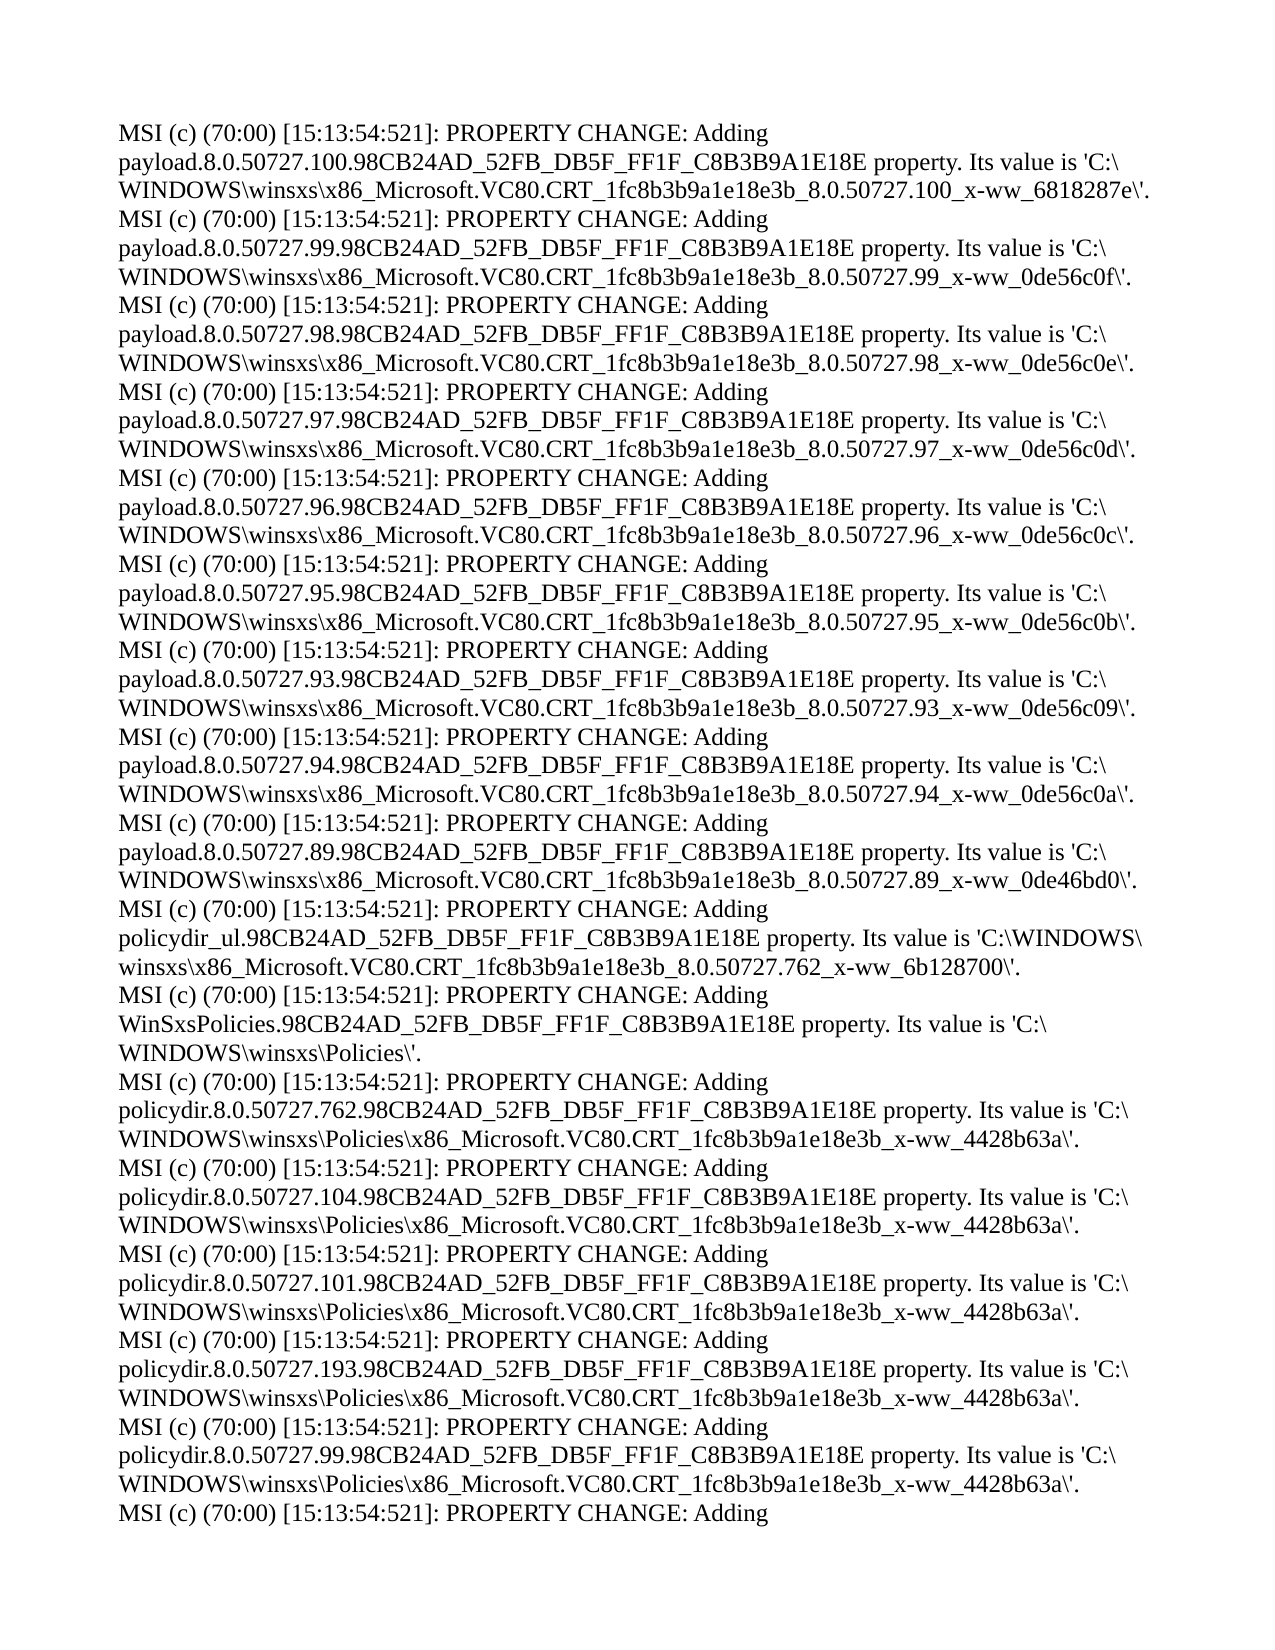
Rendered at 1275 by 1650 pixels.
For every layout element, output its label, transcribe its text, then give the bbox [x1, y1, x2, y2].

text MSI (c) (70:00) [15:13:54:521]: PROPERTY CHANGE: Adding payload.8.0.50727.95.98CB24AD_52FB_DB5F_FF1F_C8B3B9A1E18E property. Its value is 'C:\WINDOWS\winsxs\x86_Microsoft.VC80.CRT_1fc8b3b9a1e18e3b_8.0.50727.95_x-ww_0de56c0b\'. [118, 549, 1157, 636]
text MSI (c) (70:00) [15:13:54:521]: PROPERTY CHANGE: Adding payload.8.0.50727.97.98CB24AD_52FB_DB5F_FF1F_C8B3B9A1E18E property. Its value is 'C:\WINDOWS\winsxs\x86_Microsoft.VC80.CRT_1fc8b3b9a1e18e3b_8.0.50727.97_x-ww_0de56c0d\'. [118, 377, 1157, 463]
text MSI (c) (70:00) [15:13:54:521]: PROPERTY CHANGE: Adding policydir.8.0.50727.193.98CB24AD_52FB_DB5F_FF1F_C8B3B9A1E18E property. Its value is 'C:\WINDOWS\winsxs\Policies\x86_Microsoft.VC80.CRT_1fc8b3b9a1e18e3b_x-ww_4428b63a\'. [118, 1326, 1157, 1412]
text MSI (c) (70:00) [15:13:54:521]: PROPERTY CHANGE: Adding policydir.8.0.50727.104.98CB24AD_52FB_DB5F_FF1F_C8B3B9A1E18E property. Its value is 'C:\WINDOWS\winsxs\Policies\x86_Microsoft.VC80.CRT_1fc8b3b9a1e18e3b_x-ww_4428b63a\'. [118, 1153, 1157, 1239]
text MSI (c) (70:00) [15:13:54:521]: PROPERTY CHANGE: Adding payload.8.0.50727.93.98CB24AD_52FB_DB5F_FF1F_C8B3B9A1E18E property. Its value is 'C:\WINDOWS\winsxs\x86_Microsoft.VC80.CRT_1fc8b3b9a1e18e3b_8.0.50727.93_x-ww_0de56c09\'. [118, 636, 1157, 722]
text MSI (c) (70:00) [15:13:54:521]: PROPERTY CHANGE: Adding policydir.8.0.50727.101.98CB24AD_52FB_DB5F_FF1F_C8B3B9A1E18E property. Its value is 'C:\WINDOWS\winsxs\Policies\x86_Microsoft.VC80.CRT_1fc8b3b9a1e18e3b_x-ww_4428b63a\'. [118, 1239, 1157, 1326]
text MSI (c) (70:00) [15:13:54:521]: PROPERTY CHANGE: Adding policydir.8.0.50727.762.98CB24AD_52FB_DB5F_FF1F_C8B3B9A1E18E property. Its value is 'C:\WINDOWS\winsxs\Policies\x86_Microsoft.VC80.CRT_1fc8b3b9a1e18e3b_x-ww_4428b63a\'. [118, 1067, 1157, 1153]
text MSI (c) (70:00) [15:13:54:521]: PROPERTY CHANGE: Adding payload.8.0.50727.94.98CB24AD_52FB_DB5F_FF1F_C8B3B9A1E18E property. Its value is 'C:\WINDOWS\winsxs\x86_Microsoft.VC80.CRT_1fc8b3b9a1e18e3b_8.0.50727.94_x-ww_0de56c0a\'. [118, 722, 1157, 808]
text MSI (c) (70:00) [15:13:54:521]: PROPERTY CHANGE: Adding [118, 1498, 1157, 1527]
text MSI (c) (70:00) [15:13:54:521]: PROPERTY CHANGE: Adding payload.8.0.50727.100.98CB24AD_52FB_DB5F_FF1F_C8B3B9A1E18E property. Its value is 'C:\WINDOWS\winsxs\x86_Microsoft.VC80.CRT_1fc8b3b9a1e18e3b_8.0.50727.100_x-ww_6818287e\'. [118, 118, 1157, 204]
text MSI (c) (70:00) [15:13:54:521]: PROPERTY CHANGE: Adding policydir_ul.98CB24AD_52FB_DB5F_FF1F_C8B3B9A1E18E property. Its value is 'C:\WINDOWS\winsxs\x86_Microsoft.VC80.CRT_1fc8b3b9a1e18e3b_8.0.50727.762_x-ww_6b128700\'. [118, 894, 1157, 981]
text MSI (c) (70:00) [15:13:54:521]: PROPERTY CHANGE: Adding WinSxsPolicies.98CB24AD_52FB_DB5F_FF1F_C8B3B9A1E18E property. Its value is 'C:\WINDOWS\winsxs\Policies\'. [118, 981, 1157, 1067]
text MSI (c) (70:00) [15:13:54:521]: PROPERTY CHANGE: Adding payload.8.0.50727.99.98CB24AD_52FB_DB5F_FF1F_C8B3B9A1E18E property. Its value is 'C:\WINDOWS\winsxs\x86_Microsoft.VC80.CRT_1fc8b3b9a1e18e3b_8.0.50727.99_x-ww_0de56c0f\'. [118, 204, 1157, 291]
text MSI (c) (70:00) [15:13:54:521]: PROPERTY CHANGE: Adding payload.8.0.50727.96.98CB24AD_52FB_DB5F_FF1F_C8B3B9A1E18E property. Its value is 'C:\WINDOWS\winsxs\x86_Microsoft.VC80.CRT_1fc8b3b9a1e18e3b_8.0.50727.96_x-ww_0de56c0c\'. [118, 463, 1157, 549]
text MSI (c) (70:00) [15:13:54:521]: PROPERTY CHANGE: Adding policydir.8.0.50727.99.98CB24AD_52FB_DB5F_FF1F_C8B3B9A1E18E property. Its value is 'C:\WINDOWS\winsxs\Policies\x86_Microsoft.VC80.CRT_1fc8b3b9a1e18e3b_x-ww_4428b63a\'. [118, 1412, 1157, 1498]
text MSI (c) (70:00) [15:13:54:521]: PROPERTY CHANGE: Adding payload.8.0.50727.89.98CB24AD_52FB_DB5F_FF1F_C8B3B9A1E18E property. Its value is 'C:\WINDOWS\winsxs\x86_Microsoft.VC80.CRT_1fc8b3b9a1e18e3b_8.0.50727.89_x-ww_0de46bd0\'. [118, 808, 1157, 894]
text MSI (c) (70:00) [15:13:54:521]: PROPERTY CHANGE: Adding payload.8.0.50727.98.98CB24AD_52FB_DB5F_FF1F_C8B3B9A1E18E property. Its value is 'C:\WINDOWS\winsxs\x86_Microsoft.VC80.CRT_1fc8b3b9a1e18e3b_8.0.50727.98_x-ww_0de56c0e\'. [118, 291, 1157, 377]
